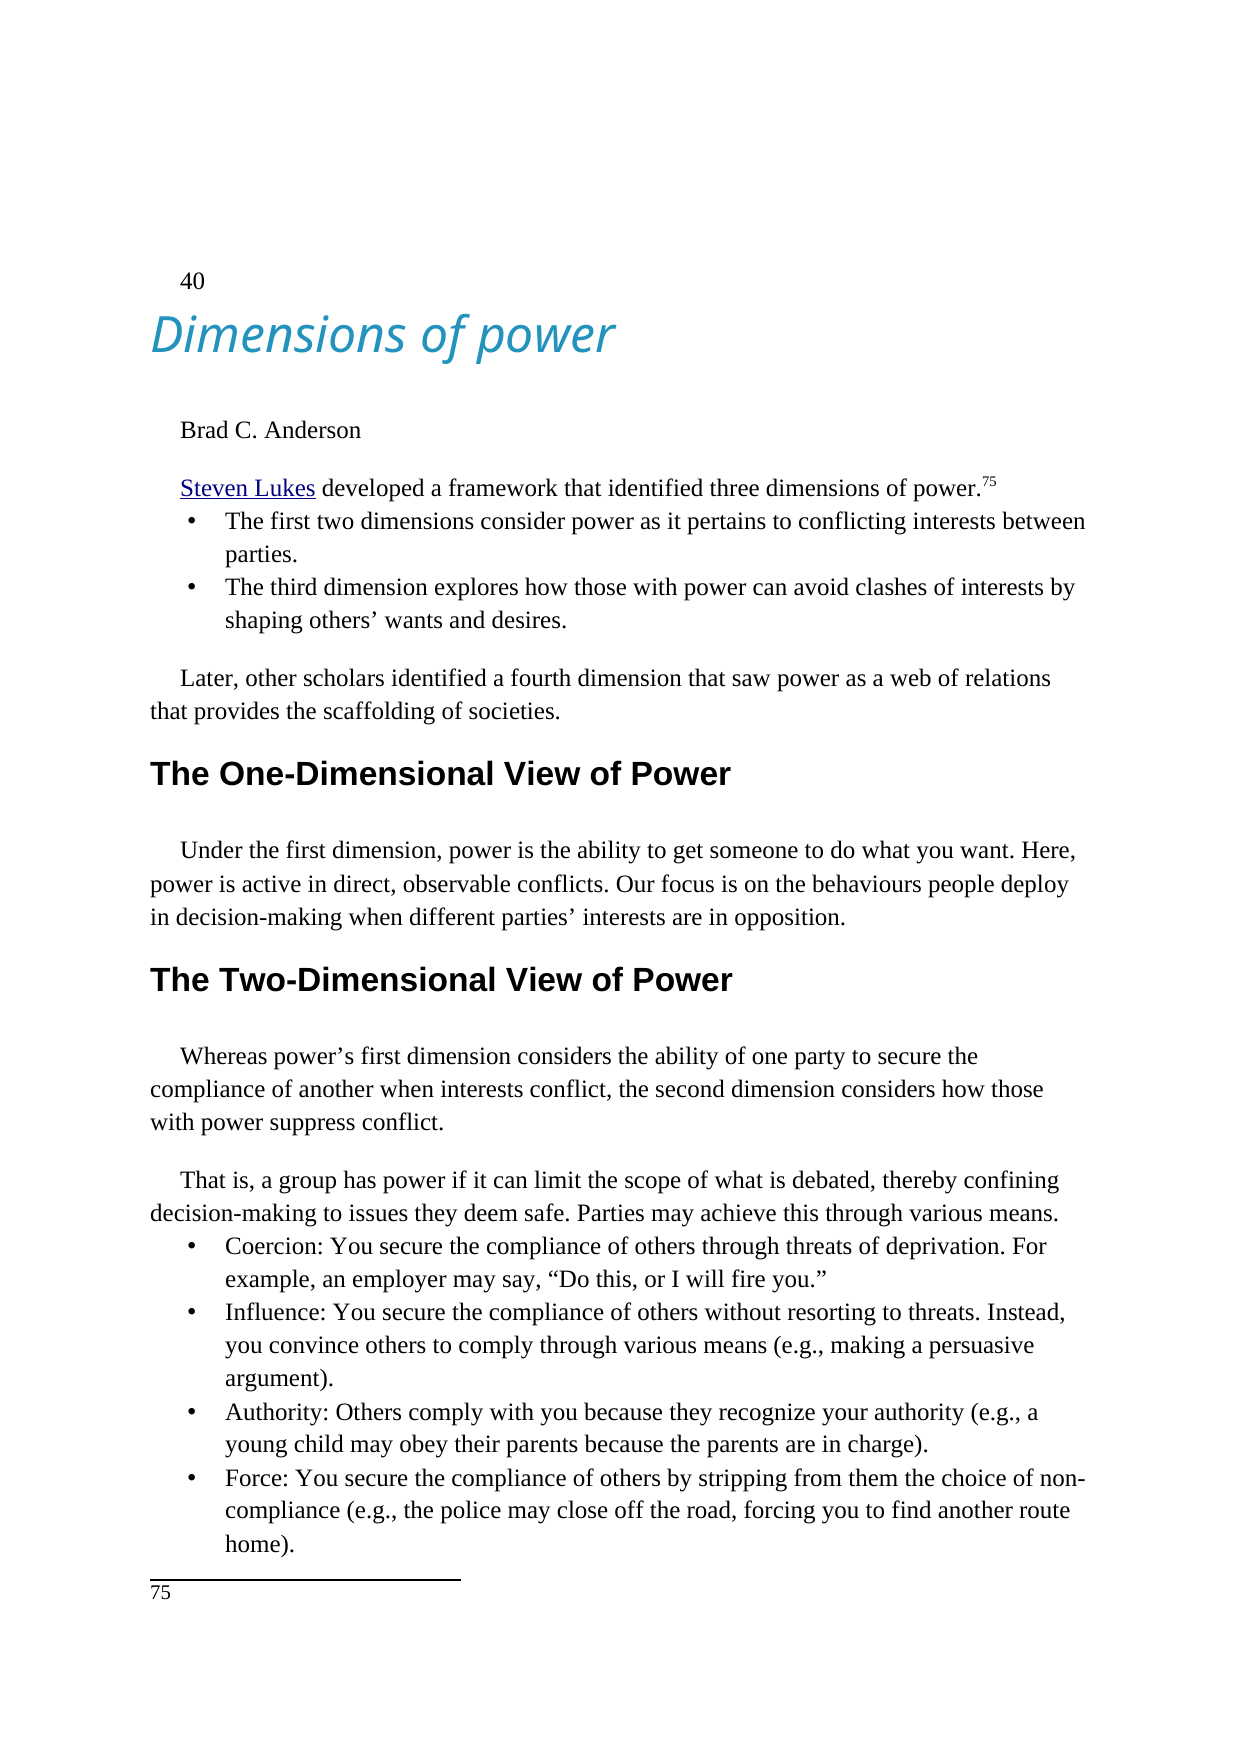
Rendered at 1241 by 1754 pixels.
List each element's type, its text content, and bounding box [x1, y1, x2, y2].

text Brad C. Anderson [150, 415, 1090, 444]
list The first two dimensions consider power as it pertains to conflicting interests between parties. [187, 506, 1090, 568]
list The third dimension explores how those with power can avoid clashes of interests by shaping others’ wants and desires. [187, 572, 1090, 634]
list Coercion: You secure the compliance of others through threats of deprivation. For example, an employer may say, “Do this, or I will fire you.” [187, 1231, 1090, 1293]
text Under the first dimension, power is the ability to get someone to do what you want. Here, power is active in direct, observable conflicts. Our focus is on the behaviours people deploy in decision-making when different parties’ interests are in opposition. [150, 836, 1090, 930]
list Influence: You secure the compliance of others without resorting to threats. Instead, you convince others to comply through various means (e.g., making a persuasive argument). [187, 1297, 1090, 1392]
text Whereas power’s first dimension considers the ability of one party to secure the compliance of another when interests conflict, the second dimension considers how those with power suppress conflict. [150, 1041, 1090, 1136]
list Authority: Others comply with you because they recognize your authority (e.g., a young child may obey their parents because the parents are in charge). [187, 1397, 1090, 1458]
text 40 [150, 266, 1090, 295]
subtitle The Two-Dimensional View of Power [150, 960, 1090, 998]
subtitle The One-Dimensional View of Power [150, 754, 1090, 792]
subtitle Dimensions of power [150, 299, 1090, 367]
text Later, other scholars identified a fourth dimension that saw power as a web of relations that provides the scaffolding of societies. [150, 663, 1090, 724]
text Steven Lukes developed a framework that identified three dimensions of power. [150, 473, 1090, 502]
list Force: You secure the compliance of others by stripping from them the choice of non-compliance (e.g., the police may close off the road, forcing you to find another route home). [187, 1463, 1090, 1557]
text That is, a group has power if it can limit the scope of what is debated, thereby confining decision-making to issues they deem safe. Parties may achieve this through various means. [150, 1165, 1090, 1227]
